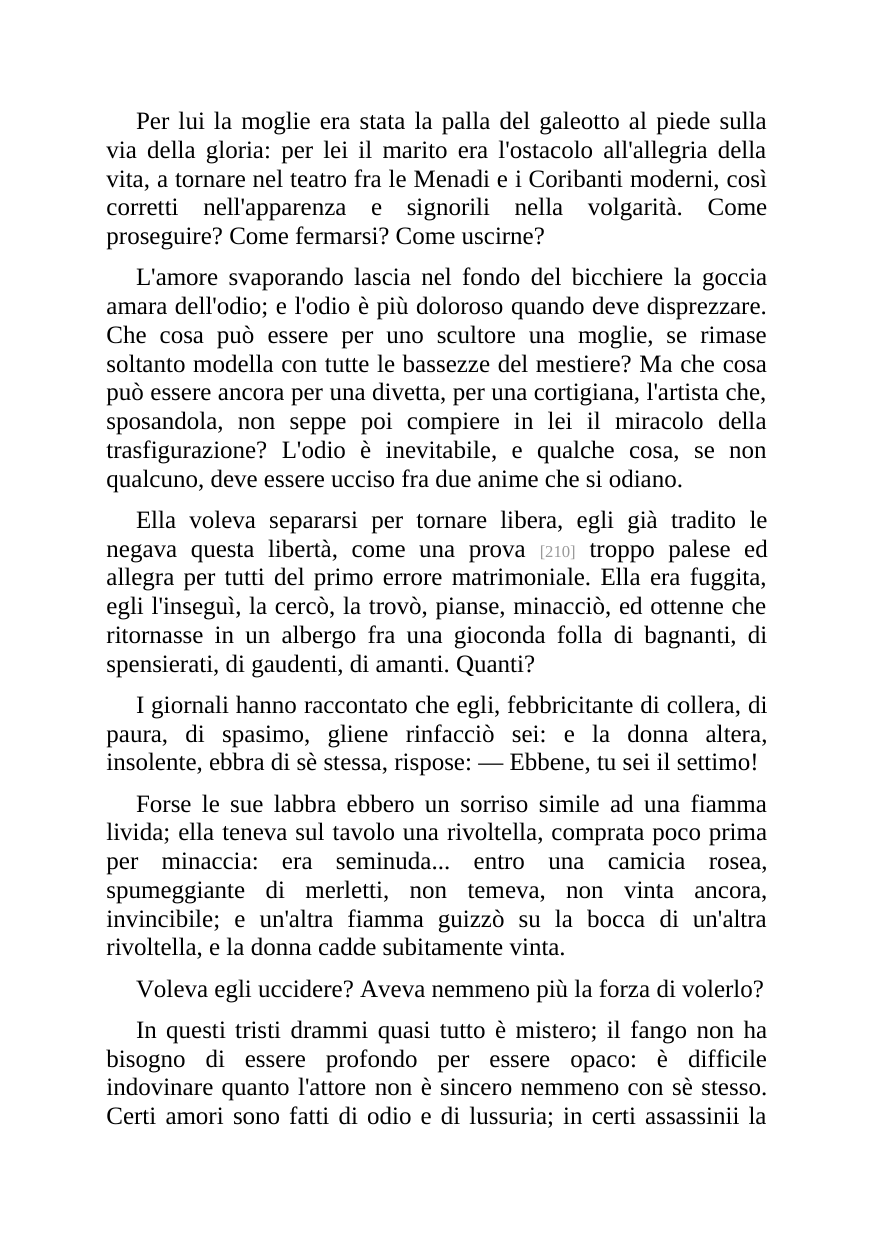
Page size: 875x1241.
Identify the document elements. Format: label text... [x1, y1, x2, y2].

text Forse le sue labbra ebbero un sorriso simile ad una fiamma livida; ella teneva sul tavolo una rivoltella, comprata poco prima per minaccia: era seminuda... entro una camicia rosea, spumeggiante di merletti, non temeva, non vinta ancora, invincibile; e un'altra fiamma guizzò su la bocca di un'altra rivoltella, e la donna cadde subitamente vinta. [106, 789, 768, 961]
text L'amore svaporando lascia nel fondo del bicchiere la goccia amara dell'odio; e l'odio è più doloroso quando deve disprezzare. Che cosa può essere per uno scultore una moglie, se rimase soltanto modella con tutte le bassezze del mestiere? Ma che cosa può essere ancora per una divetta, per una cortigiana, l'artista che, sposandola, non seppe poi compiere in lei il miracolo della trasfigurazione? L'odio è inevitabile, e qualche cosa, se non qualcuno, deve essere ucciso fra due anime che si odiano. [106, 262, 768, 492]
text I giornali hanno raccontato che egli, febbricitante di collera, di paura, di spasimo, gliene rinfacciò sei: e la donna altera, insolente, ebbra di sè stessa, rispose: — Ebbene, tu sei il settimo! [106, 690, 768, 776]
text Ella voleva separarsi per tornare libera, egli già tradito le negava questa libertà, come una prova [210] troppo palese ed allegra per tutti del primo errore matrimoniale. Ella era fuggita, egli l'inseguì, la cercò, la trovò, pianse, minacciò, ed ottenne che ritornasse in un albergo fra una gioconda folla di bagnanti, di spensierati, di gaudenti, di amanti. Quanti? [106, 505, 768, 677]
text Per lui la moglie era stata la palla del galeotto al piede sulla via della gloria: per lei il marito era l'ostacolo all'allegria della vita, a tornare nel teatro fra le Menadi e i Coribanti moderni, così corretti nell'apparenza e signorili nella volgarità. Come proseguire? Come fermarsi? Come uscirne? [106, 106, 768, 250]
text In questi tristi drammi quasi tutto è mistero; il fango non ha bisogno di essere profondo per essere opaco: è difficile indovinare quanto l'attore non è sincero nemmeno con sè stesso. Certi amori sono fatti di odio e di lussuria; in certi assassinii la [106, 1015, 768, 1130]
text Voleva egli uccidere? Aveva nemmeno più la forza di volerlo? [106, 974, 768, 1002]
